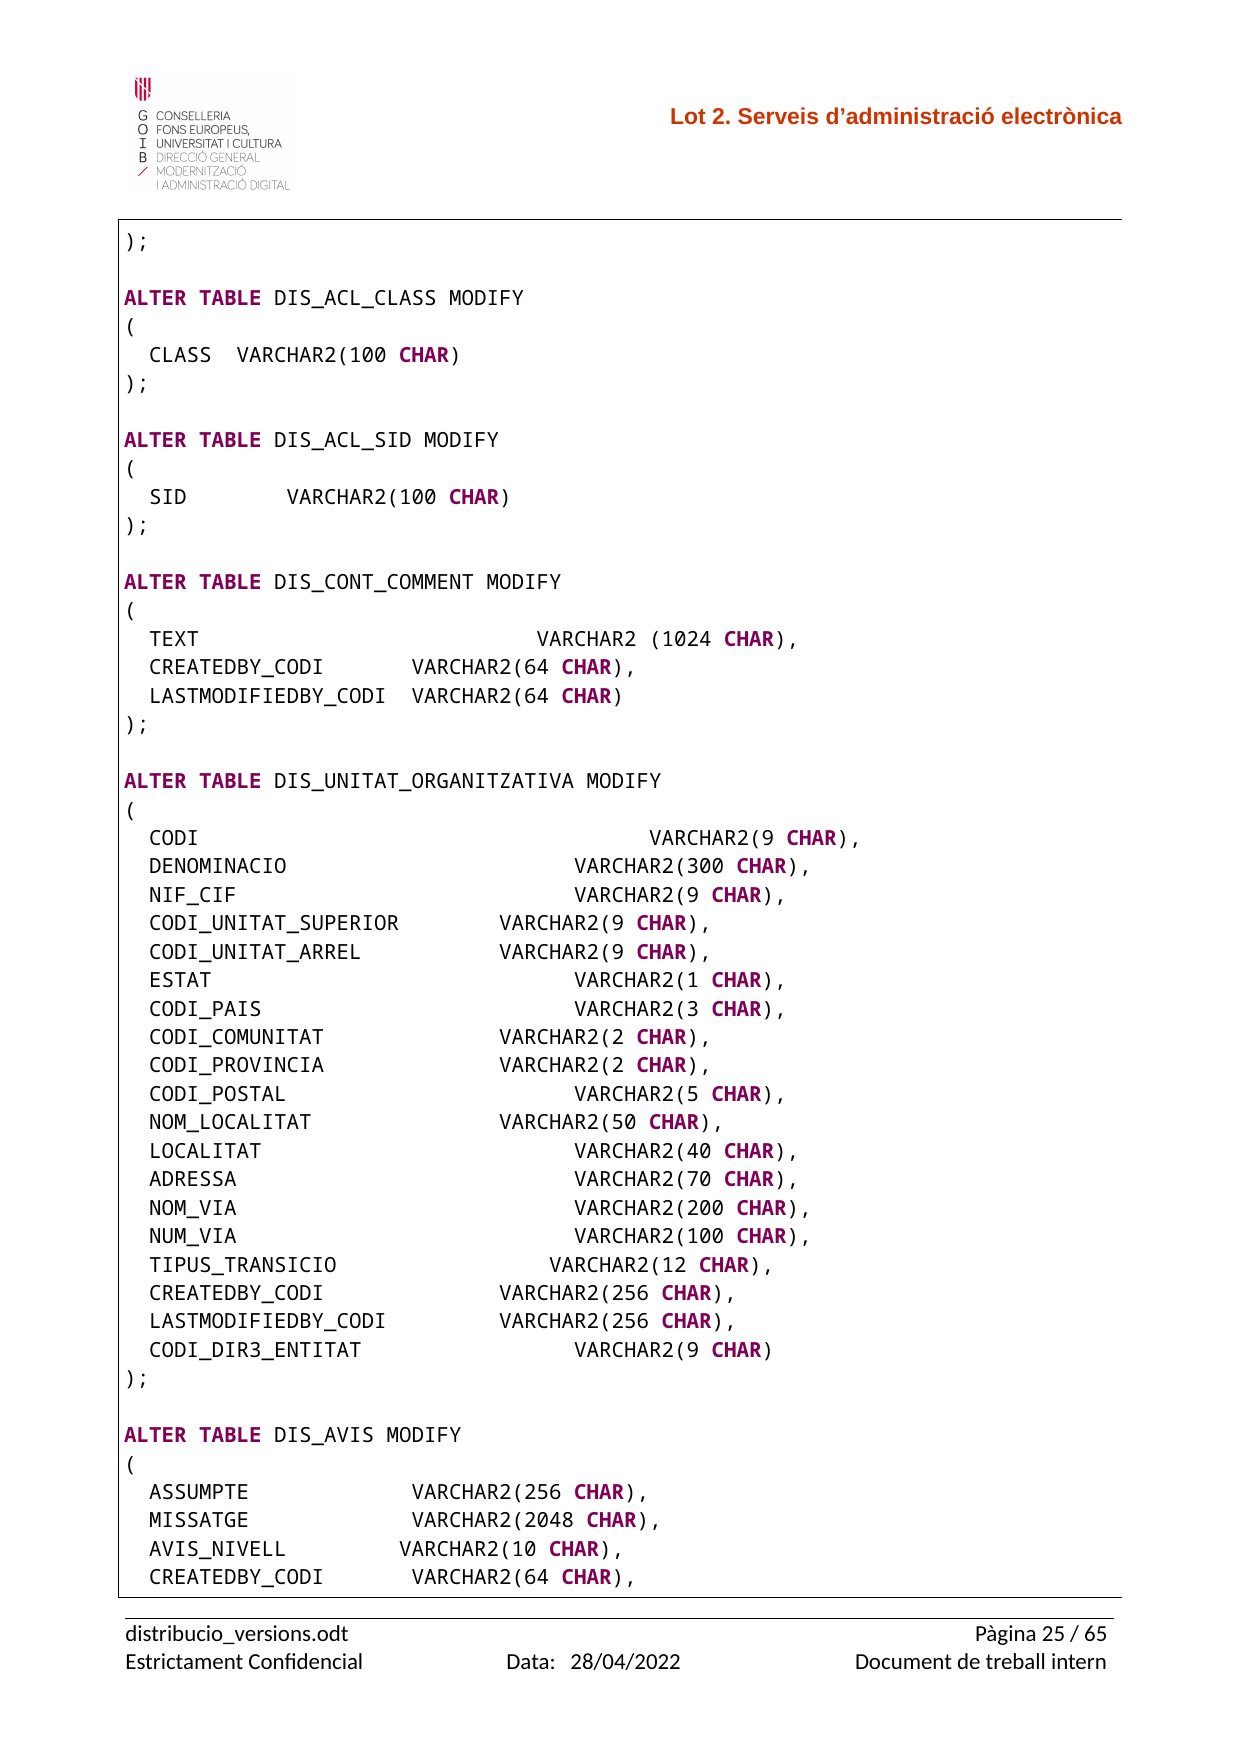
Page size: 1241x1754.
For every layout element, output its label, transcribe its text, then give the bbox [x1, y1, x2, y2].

table_header ); ALTER TABLE DIS_ACL_CLASS MODIFY ( CLASS VARCHAR2(100 CHAR) ); ALTER TABLE DIS_ACL_SID MODIFY ( SID VARCHAR2(100 CHAR) ); ALTER TABLE DIS_CONT_COMMENT MODIFY ( TEXT VARCHAR2 (1024 CHAR), CREATEDBY_CODI VARCHAR2(64 CHAR), LASTMODIFIEDBY_CODI VARCHAR2(64 CHAR) ); ALTER TABLE DIS_UNITAT_ORGANITZATIVA MODIFY ( CODI VARCHAR2(9 CHAR), DENOMINACIO VARCHAR2(300 CHAR), NIF_CIF VARCHAR2(9 CHAR), CODI_UNITAT_SUPERIOR VARCHAR2(9 CHAR), CODI_UNITAT_ARREL VARCHAR2(9 CHAR), ESTAT VARCHAR2(1 CHAR), CODI_PAIS VARCHAR2(3 CHAR), CODI_COMUNITAT VARCHAR2(2 CHAR), CODI_PROVINCIA VARCHAR2(2 CHAR), CODI_POSTAL VARCHAR2(5 CHAR), NOM_LOCALITAT VARCHAR2(50 CHAR), LOCALITAT VARCHAR2(40 CHAR), ADRESSA VARCHAR2(70 CHAR), NOM_VIA VARCHAR2(200 CHAR), NUM_VIA VARCHAR2(100 CHAR), TIPUS_TRANSICIO VARCHAR2(12 CHAR), CREATEDBY_CODI VARCHAR2(256 CHAR), LASTMODIFIEDBY_CODI VARCHAR2(256 CHAR), CODI_DIR3_ENTITAT VARCHAR2(9 CHAR) ); ALTER TABLE DIS_AVIS MODIFY ( ASSUMPTE VARCHAR2(256 CHAR), MISSATGE VARCHAR2(2048 CHAR), AVIS_NIVELL VARCHAR2(10 CHAR), CREATEDBY_CODI VARCHAR2(64 CHAR), [119, 220, 1122, 1597]
picture [126, 70, 299, 197]
